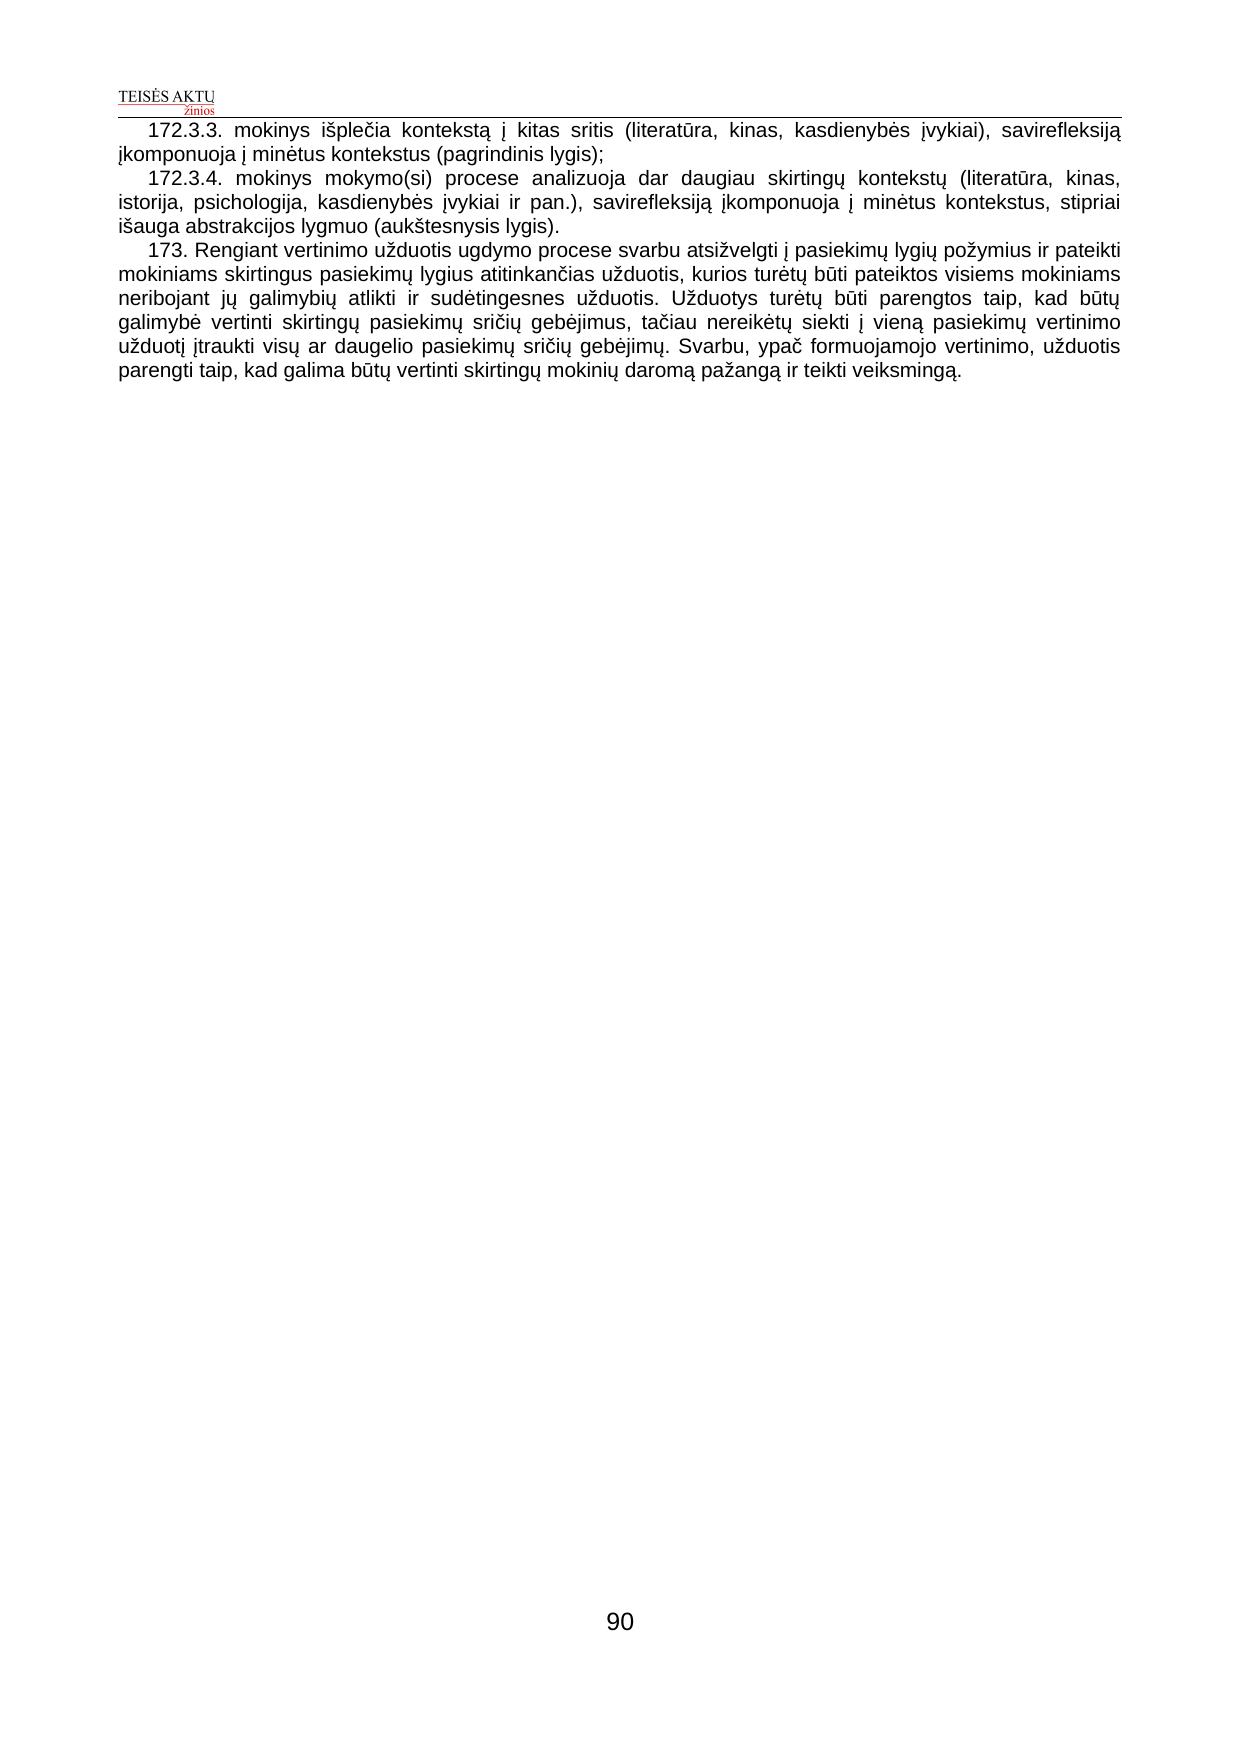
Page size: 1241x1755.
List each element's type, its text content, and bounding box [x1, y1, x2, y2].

text 173. Rengiant vertinimo užduotis ugdymo procese svarbu atsižvelgti į pasiekimų lygių požymius ir pateikti mokiniams skirtingus pasiekimų lygius atitinkančias užduotis, kurios turėtų būti pateiktos visiems mokiniams neribojant jų galimybių atlikti ir sudėtingesnes užduotis. Užduotys turėtų būti parengtos taip, kad būtų galimybė vertinti skirtingų pasiekimų sričių gebėjimus, tačiau nereikėtų siekti į vieną pasiekimų vertinimo užduotį įtraukti visų ar daugelio pasiekimų sričių gebėjimų. Svarbu, ypač formuojamojo vertinimo, užduotis parengti taip, kad galima būtų vertinti skirtingų mokinių daromą pažangą ir teikti veiksmingą. [118, 238, 1122, 382]
text 172.3.3. mokinys išplečia kontekstą į kitas sritis (literatūra, kinas, kasdienybės įvykiai), savirefleksiją įkomponuoja į minėtus kontekstus (pagrindinis lygis); [118, 118, 1122, 166]
text 172.3.4. mokinys mokymo(si) procese analizuoja dar daugiau skirtingų kontekstų (literatūra, kinas, istorija, psichologija, kasdienybės įvykiai ir pan.), savirefleksiją įkomponuoja į minėtus kontekstus, stipriai išauga abstrakcijos lygmuo (aukštesnysis lygis). [118, 166, 1122, 238]
